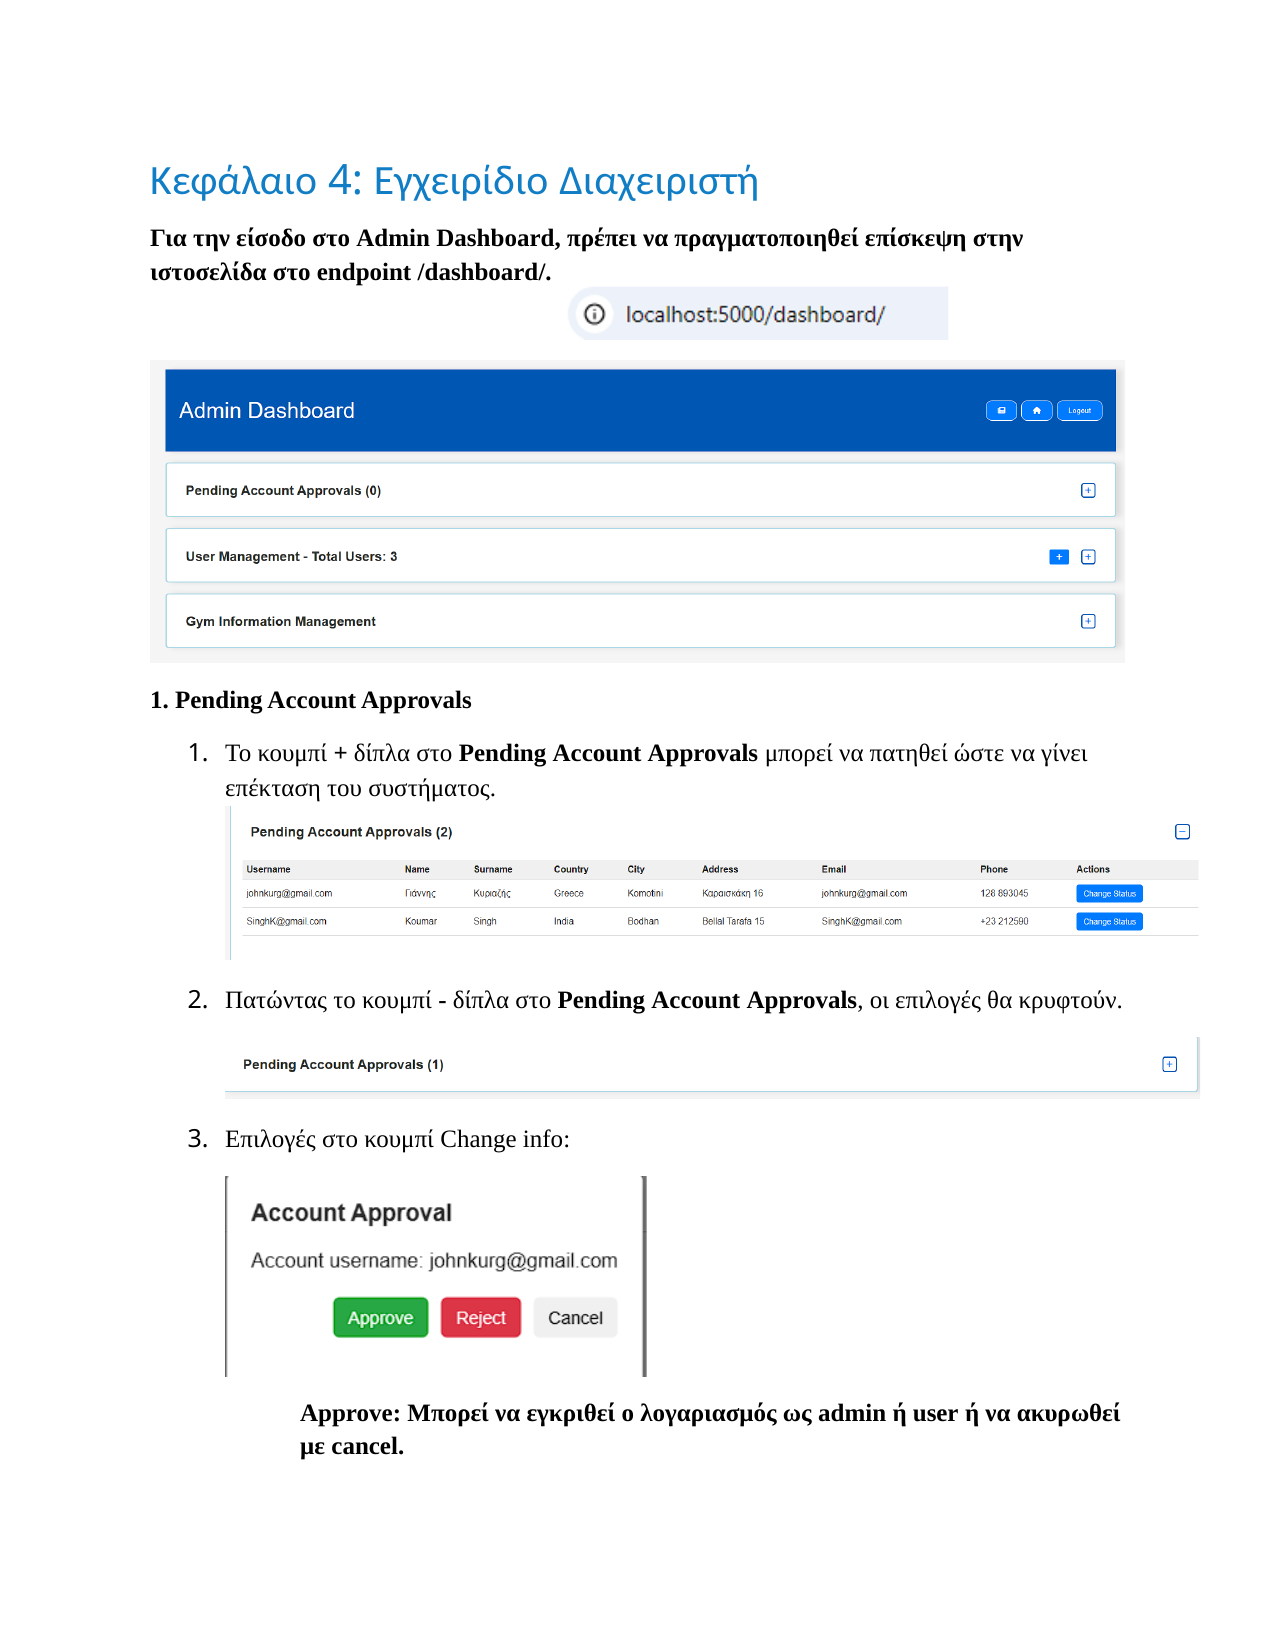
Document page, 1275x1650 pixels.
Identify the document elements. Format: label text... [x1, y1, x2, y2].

text 1. Pending Account Approvals [150, 685, 1125, 713]
text Για την είσοδο στο Admin Dashboard, πρέπει να πραγματοποιηθεί επίσκεψη στην ιστοσελίδα στο endpoint /dashboard/. [150, 223, 1125, 339]
list Επιλογές στο κουμπί Change info: [187, 1121, 1125, 1154]
subtitle Κεφάλαιο 4: Εγχειρίδιο Διαχειριστή [150, 150, 1125, 207]
text Approve: Μπορεί να εγκριθεί ο λογαριασμός ως admin ή user ή να ακυρωθεί με cancel. [300, 1398, 1125, 1460]
list Πατώντας το κουμπί - δίπλα στο Pending Account Approvals, οι επιλογές θα κρυφτούν. [187, 981, 1125, 1016]
list Το κουμπί + δίπλα στο Pending Account Approvals μπορεί να πατηθεί ώστε να γίνει επέκταση του συστήματος. [187, 734, 1125, 960]
